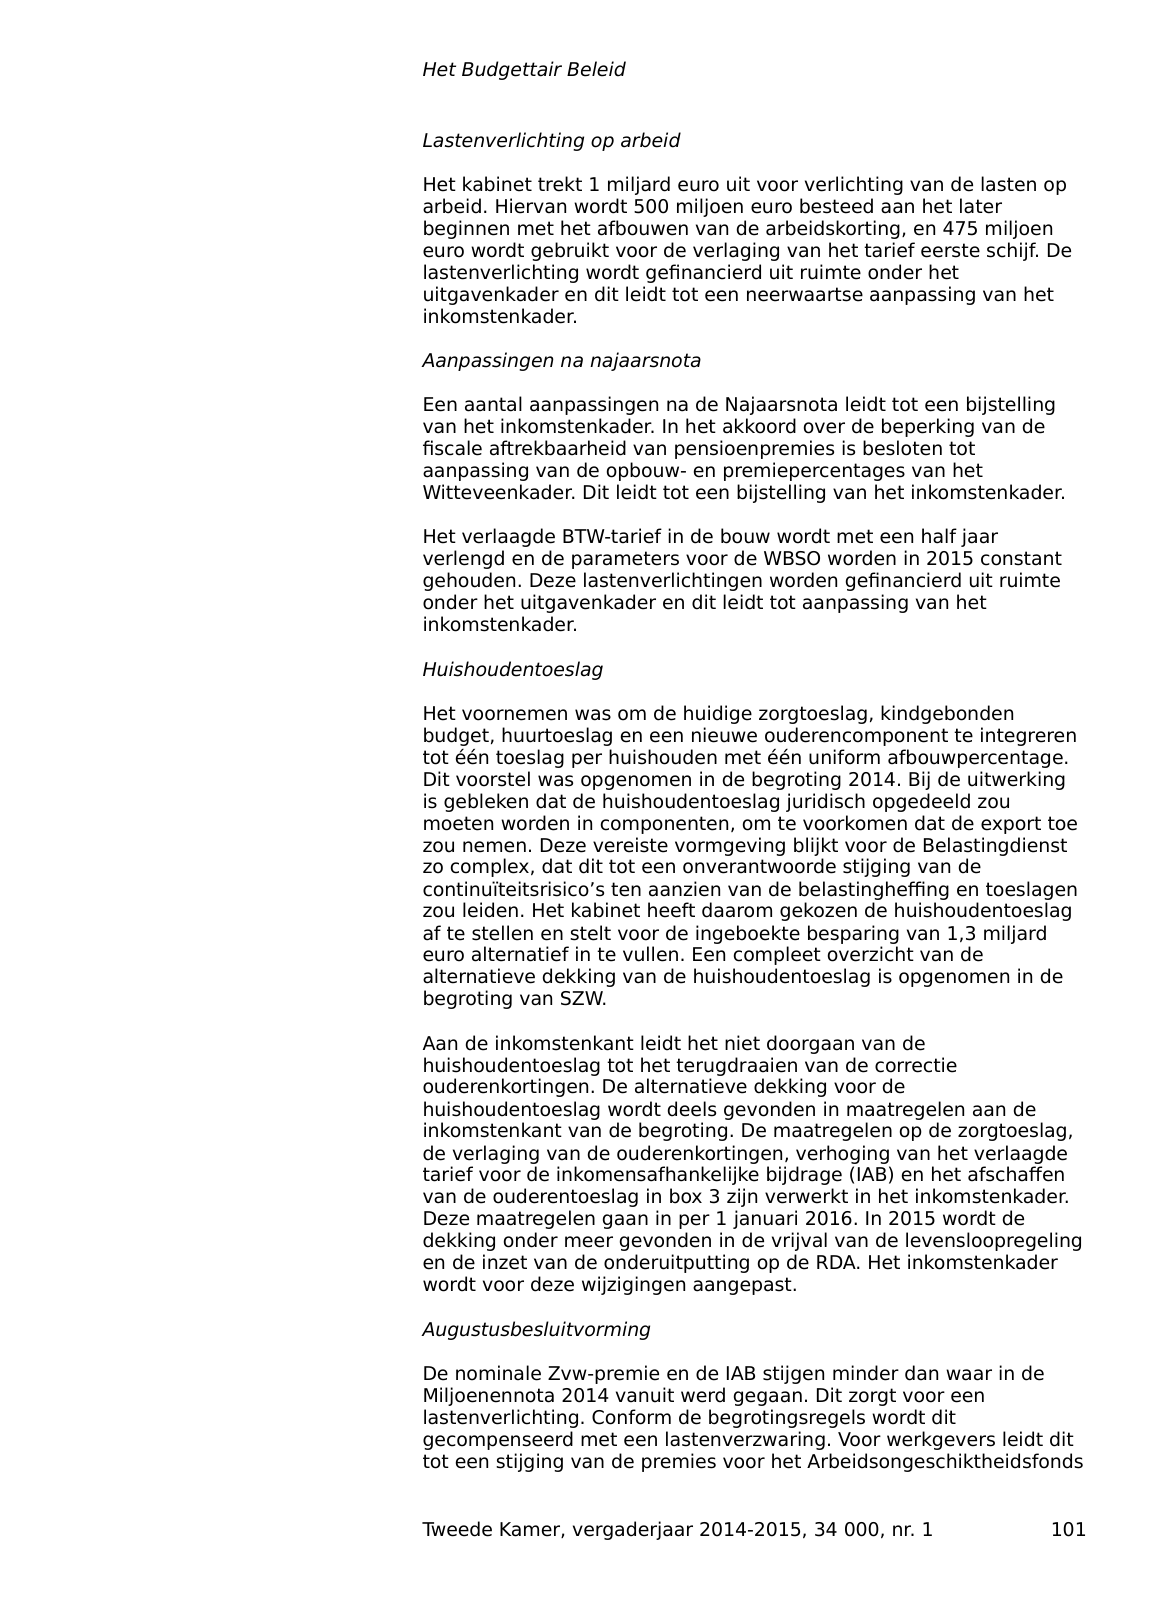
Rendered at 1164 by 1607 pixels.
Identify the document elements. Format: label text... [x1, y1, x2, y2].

subtitle Lastenverlichting op arbeid [422, 130, 1087, 152]
subtitle Augustusbesluitvorming [422, 1318, 1087, 1340]
subtitle Huishoudentoeslag [422, 658, 1087, 680]
text Het kabinet trekt 1 miljard euro uit voor verlichting van de lasten op arbeid. Hiervan wordt 500 miljoen euro besteed aan het later beginnen met het afbouwen van de arbeidskorting, en 475 miljoen euro wordt gebruikt voor de verlaging van het tarief eerste schijf. De lastenverlichting wordt gefinancierd uit ruimte onder het uitgavenkader en dit leidt tot een neerwaartse aanpassing van het inkomstenkader. [422, 174, 1087, 328]
text Aan de inkomstenkant leidt het niet doorgaan van de huishoudentoeslag tot het terugdraaien van de correctie ouderenkortingen. De alternatieve dekking voor de huishoudentoeslag wordt deels gevonden in maatregelen aan de inkomstenkant van de begroting. De maatregelen op de zorgtoeslag, de verlaging van de ouderenkortingen, verhoging van het verlaagde tarief voor de inkomensafhankelijke bijdrage (IAB) en het afschaffen van de ouderentoeslag in box 3 zijn verwerkt in het inkomstenkader. Deze maatregelen gaan in per 1 januari 2016. In 2015 wordt de dekking onder meer gevonden in de vrijval van de levensloopregeling en de inzet van de onderuitputting op de RDA. Het inkomstenkader wordt voor deze wijzigingen aangepast. [422, 1032, 1087, 1296]
text De nominale Zvw-premie en de IAB stijgen minder dan waar in de Miljoenennota 2014 vanuit werd gegaan. Dit zorgt voor een lastenverlichting. Conform de begrotingsregels wordt dit gecompenseerd met een lastenverzwaring. Voor werkgevers leidt dit tot een stijging van de premies voor het Arbeidsongeschiktheidsfonds [422, 1363, 1087, 1472]
text Een aantal aanpassingen na de Najaarsnota leidt tot een bijstelling van het inkomstenkader. In het akkoord over de beperking van de fiscale aftrekbaarheid van pensioenpremies is besloten tot aanpassing van de opbouw- en premiepercentages van het Witteveenkader. Dit leidt tot een bijstelling van het inkomstenkader. [422, 394, 1087, 504]
text Het verlaagde BTW-tarief in de bouw wordt met een half jaar verlengd en de parameters voor de WBSO worden in 2015 constant gehouden. Deze lastenverlichtingen worden gefinancierd uit ruimte onder het uitgavenkader en dit leidt tot aanpassing van het inkomstenkader. [422, 526, 1087, 636]
subtitle Aanpassingen na najaarsnota [422, 350, 1087, 372]
text Het voornemen was om de huidige zorgtoeslag, kindgebonden budget, huurtoeslag en een nieuwe ouderencomponent te integreren tot één toeslag per huishouden met één uniform afbouwpercentage. Dit voorstel was opgenomen in de begroting 2014. Bij de uitwerking is gebleken dat de huishoudentoeslag juridisch opgedeeld zou moeten worden in componenten, om te voorkomen dat de export toe zou nemen. Deze vereiste vormgeving blijkt voor de Belastingdienst zo complex, dat dit tot een onverantwoorde stijging van de continuïteitsrisico’s ten aanzien van de belastingheffing en toeslagen zou leiden. Het kabinet heeft daarom gekozen de huishoudentoeslag af te stellen en stelt voor de ingeboekte besparing van 1,3 miljard euro alternatief in te vullen. Een compleet overzicht van de alternatieve dekking van de huishoudentoeslag is opgenomen in de begroting van SZW. [422, 703, 1087, 1010]
